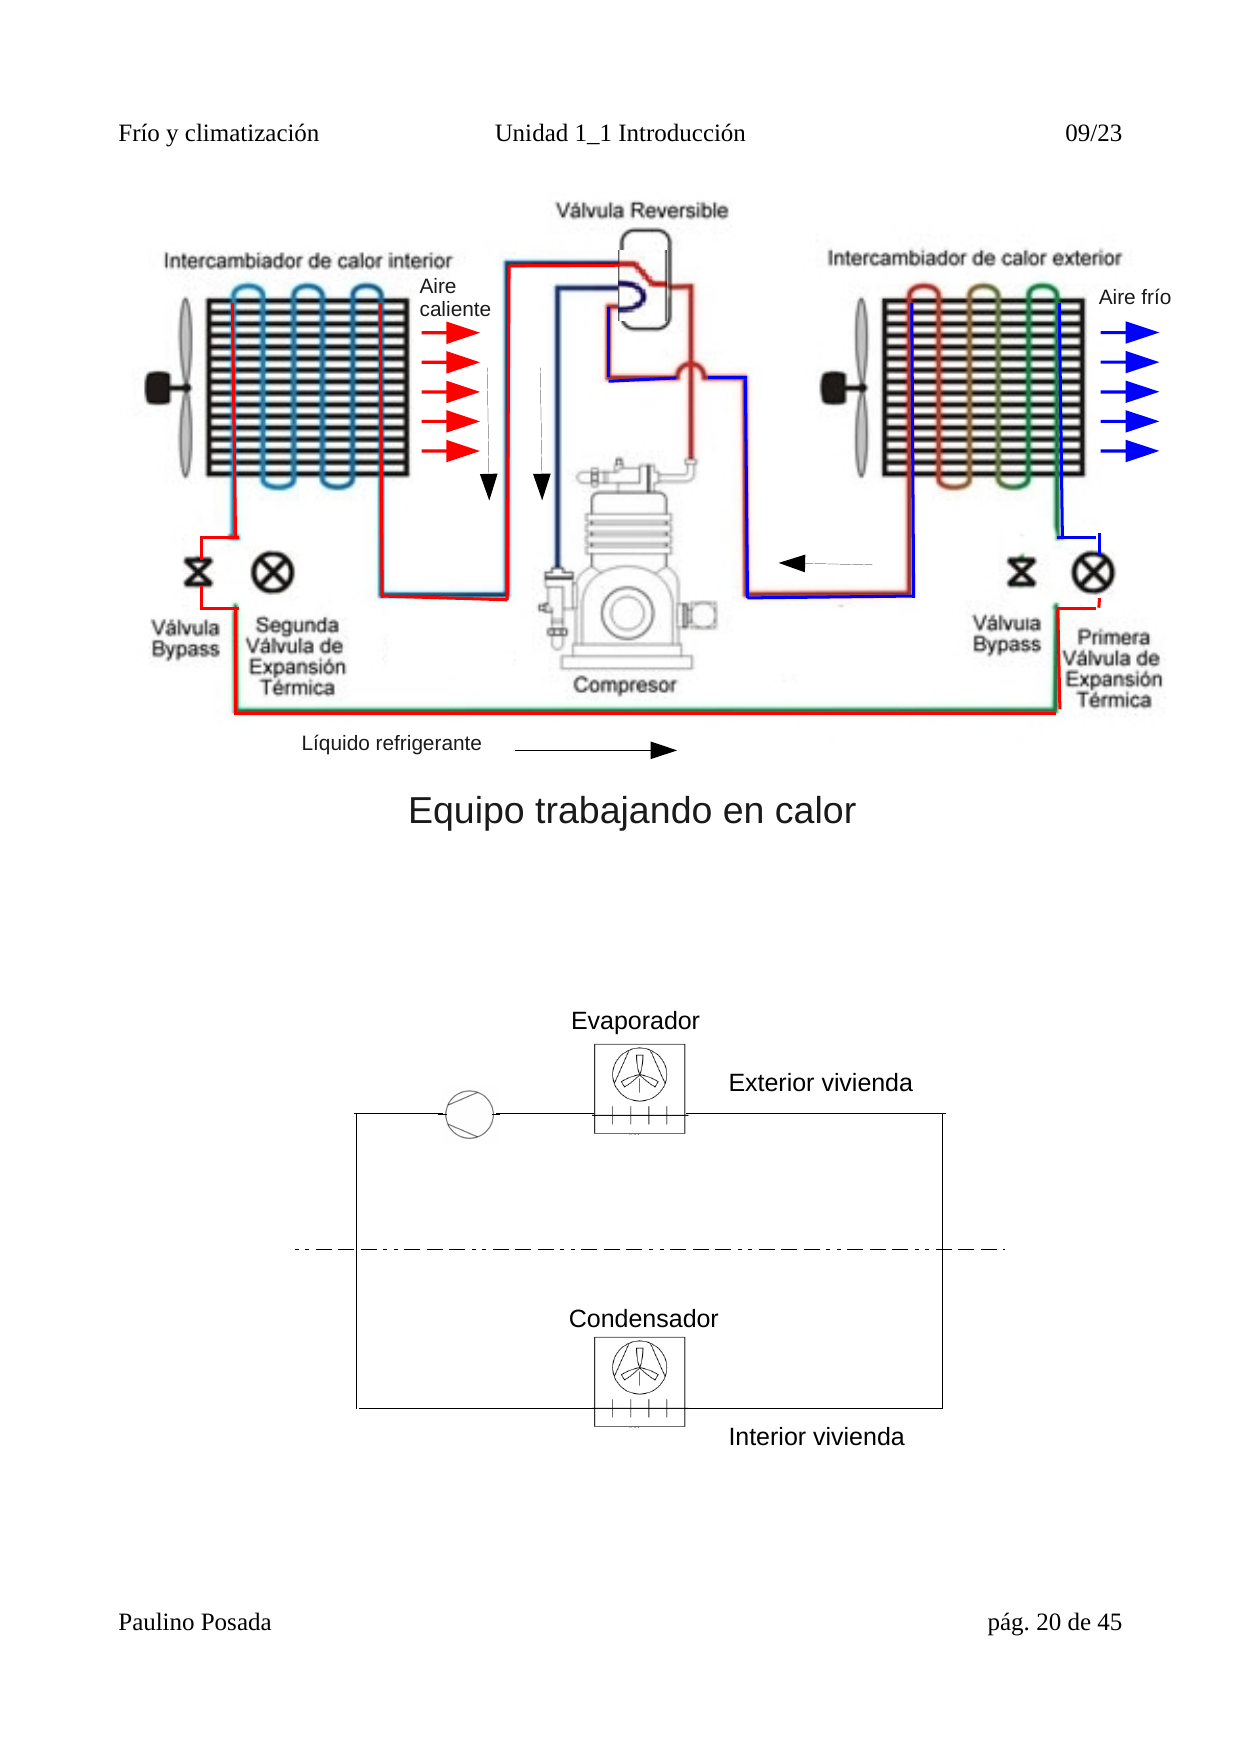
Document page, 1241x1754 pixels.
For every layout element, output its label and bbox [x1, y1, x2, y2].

picture [118, 176, 1208, 843]
picture [443, 1087, 498, 1143]
picture [592, 1041, 689, 1135]
picture [592, 1334, 689, 1428]
